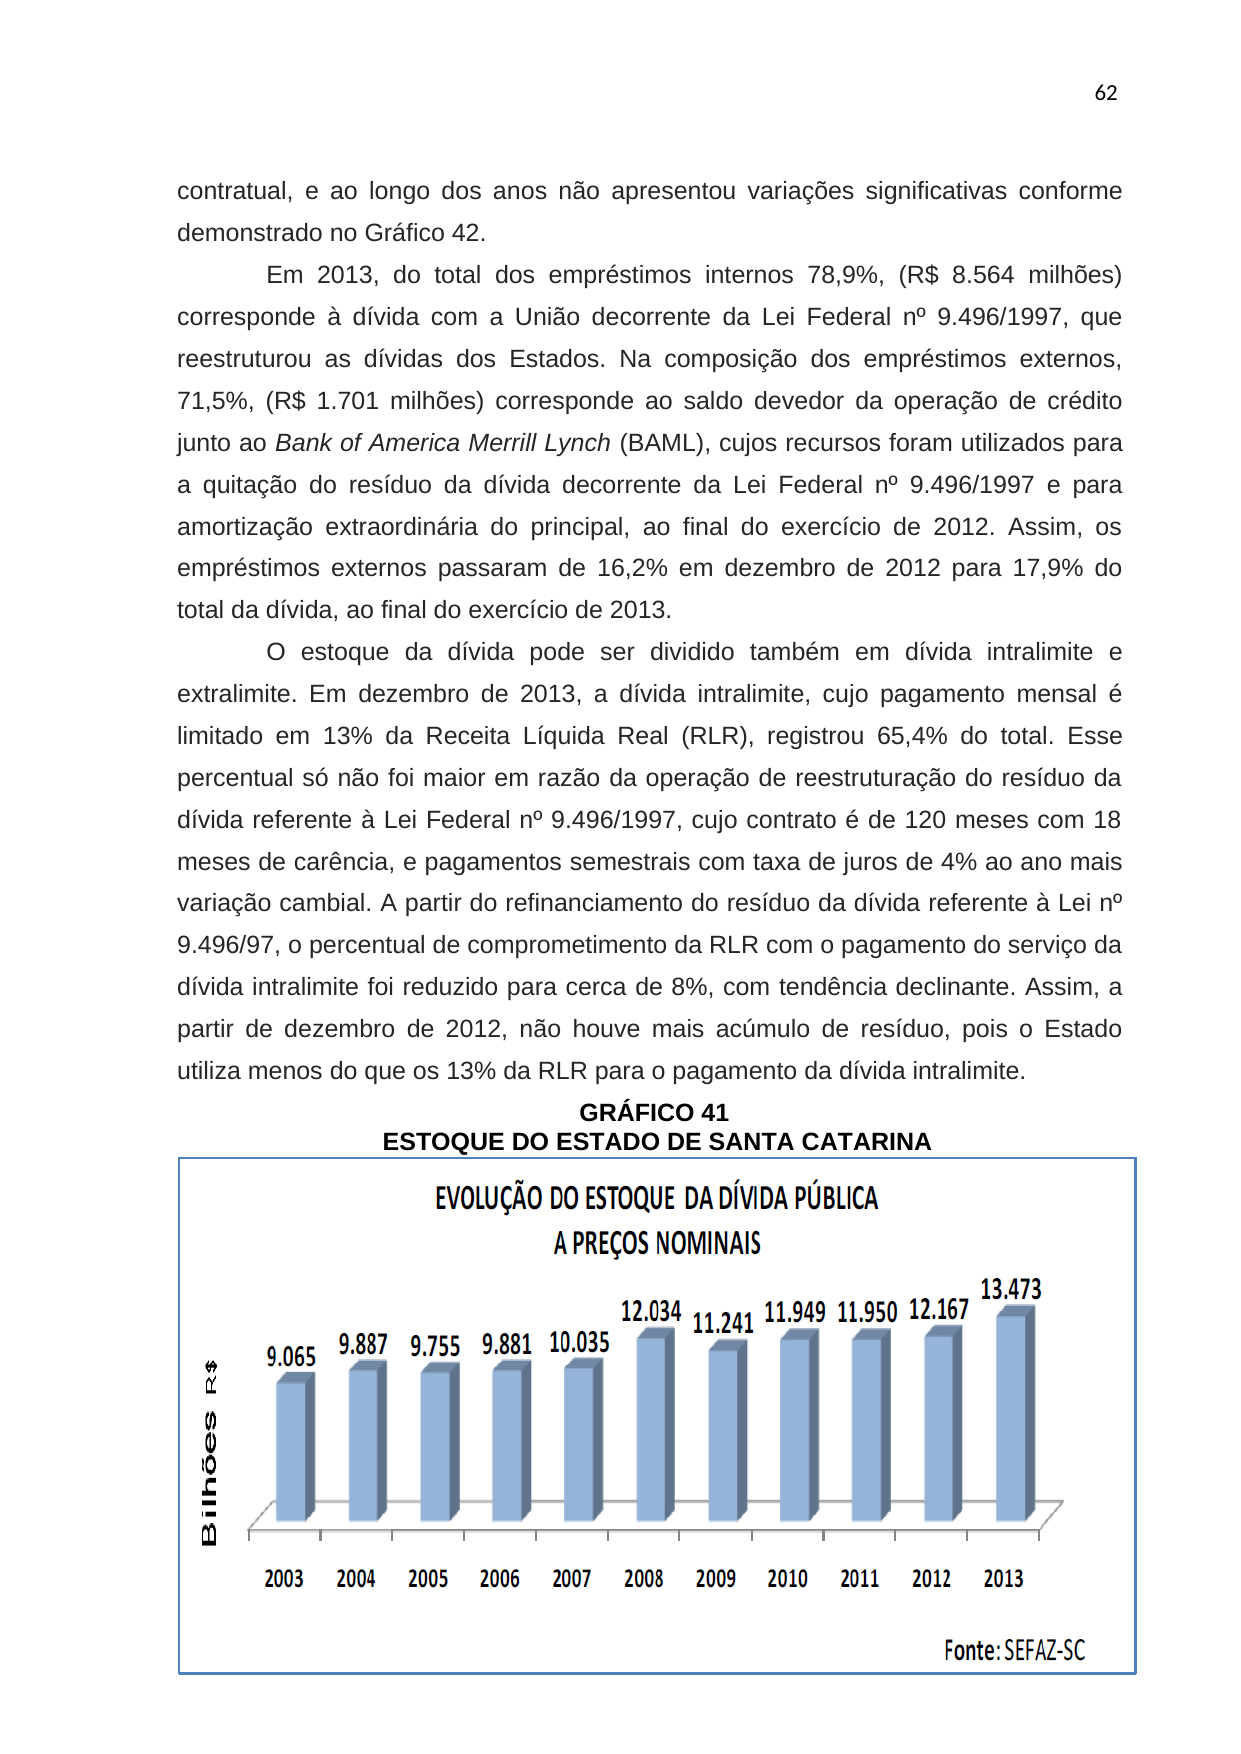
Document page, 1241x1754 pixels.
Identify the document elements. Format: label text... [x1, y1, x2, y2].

text GRÁFICO 41 [177, 1098, 1138, 1127]
text Em 2013, do total dos empréstimos internos 78,9%, (R$ 8.564 milhões) corresponde à dívida com a União decorrente da Lei Federal nº 9.496/1997, que reestruturou as dívidas dos Estados. Na composição dos empréstimos externos, 71,5%, (R$ 1.701 milhões) corresponde ao saldo devedor da operação de crédito junto ao Bank of America Merrill Lynch (BAML), cujos recursos foram utilizados para a quitação do resíduo da dívida decorrente da Lei Federal nº 9.496/1997 e para amortização extraordinária do principal, ao final do exercício de 2012. Assim, os empréstimos externos passaram de 16,2% em dezembro de 2012 para 17,9% do total da dívida, ao final do exercício de 2013. [177, 260, 1124, 624]
text ESTOQUE DO ESTADO DE SANTA CATARINA [177, 1127, 1138, 1155]
text O estoque da dívida pode ser dividido também em dívida intralimite e extralimite. Em dezembro de 2013, a dívida intralimite, cujo pagamento mensal é limitado em 13% da Receita Líquida Real (RLR), registrou 65,4% do total. Esse percentual só não foi maior em razão da operação de reestruturação do resíduo da dívida referente à Lei Federal nº 9.496/1997, cujo contrato é de 120 meses com 18 meses de carência, e pagamentos semestrais com taxa de juros de 4% ao ano mais variação cambial. A partir do refinanciamento do resíduo da dívida referente à Lei nº 9.496/97, o percentual de comprometimento da RLR com o pagamento do serviço da dívida intralimite foi reduzido para cerca de 8%, com tendência declinante. Assim, a partir de dezembro de 2012, não houve mais acúmulo de resíduo, pois o Estado utiliza menos do que os 13% da RLR para o pagamento da dívida intralimite. [177, 637, 1124, 1085]
text contratual, e ao longo dos anos não apresentou variações significativas conforme demonstrado no Gráfico 42. [177, 176, 1124, 247]
